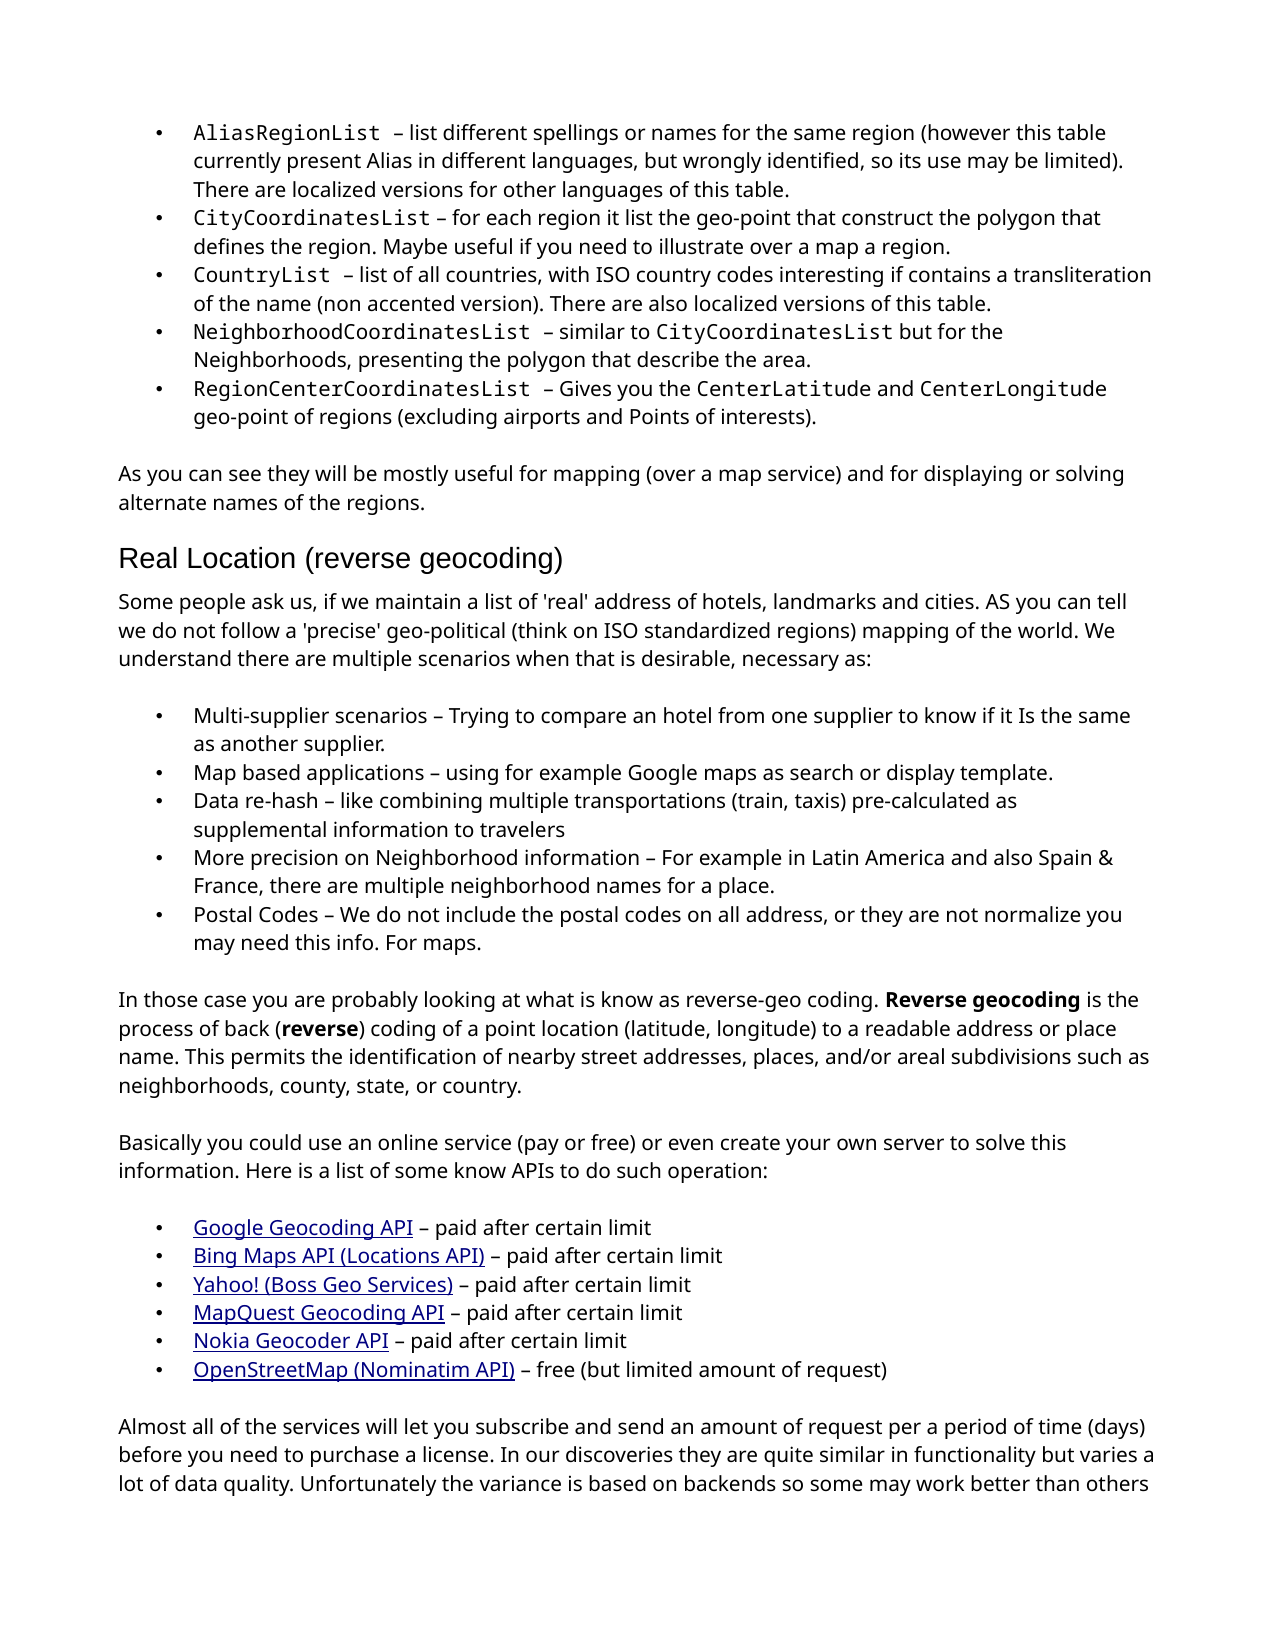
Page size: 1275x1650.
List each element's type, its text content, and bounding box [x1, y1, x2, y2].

list Map based applications – using for example Google maps as search or display template. [156, 758, 1157, 786]
text Almost all of the services will let you subscribe and send an amount of request per a period of time (days) before you need to purchase a license. In our discoveries they are quite similar in functionality but varies a lot of data quality. Unfortunately the variance is based on backends so some may work better than others [118, 1412, 1157, 1497]
text In those case you are probably looking at what is know as reverse-geo coding. Reverse geocoding is the process of back (reverse) coding of a point location (latitude, longitude) to a readable address or place name. This permits the identification of nearby street addresses, places, and/or areal subdivisions such as neighborhoods, county, state, or country. [118, 985, 1157, 1099]
list AliasRegionList – list different spellings or names for the same region (however this table currently present Alias in different languages, but wrongly identified, so its use may be limited). There are localized versions for other languages of this table. [156, 118, 1157, 203]
list Postal Codes – We do not include the postal codes on all address, or they are not normalize you may need this info. For maps. [156, 900, 1157, 957]
text Some people ask us, if we maintain a list of 'real' address of hotels, landmarks and cities. AS you can tell we do not follow a 'precise' geo-political (think on ISO standardized regions) mapping of the world. We understand there are multiple scenarios when that is desirable, necessary as: [118, 587, 1157, 673]
list CountryList – list of all countries, with ISO country codes interesting if contains a transliteration of the name (non accented version). There are also localized versions of this table. [156, 260, 1157, 317]
list Data re-hash – like combining multiple transportations (train, taxis) pre-calculated as supplemental information to travelers [156, 786, 1157, 843]
list Google Geocoding API – paid after certain limit [156, 1213, 1157, 1241]
text Basically you could use an online service (pay or free) or even create your own server to solve this information. Here is a list of some know APIs to do such operation: [118, 1128, 1157, 1184]
list RegionCenterCoordinatesList – Gives you the CenterLatitude and CenterLongitude geo-point of regions (excluding airports and Points of interests). [156, 374, 1157, 431]
list Bing Maps API (Locations API) – paid after certain limit [156, 1241, 1157, 1270]
list MapQuest Geocoding API – paid after certain limit [156, 1298, 1157, 1327]
list Multi-supplier scenarios – Trying to compare an hotel from one supplier to know if it Is the same as another supplier. [156, 701, 1157, 758]
subtitle Real Location (reverse geocoding) [118, 541, 1157, 575]
list More precision on Neighborhood information – For example in Latin America and also Spain & France, there are multiple neighborhood names for a place. [156, 843, 1157, 900]
list Yahoo! (Boss Geo Services) – paid after certain limit [156, 1270, 1157, 1298]
list OpenStreetMap (Nominatim API) – free (but limited amount of request) [156, 1355, 1157, 1383]
list Nokia Geocoder API – paid after certain limit [156, 1327, 1157, 1355]
list CityCoordinatesList – for each region it list the geo-point that construct the polygon that defines the region. Maybe useful if you need to illustrate over a map a region. [156, 203, 1157, 260]
list NeighborhoodCoordinatesList – similar to CityCoordinatesList but for the Neighborhoods, presenting the polygon that describe the area. [156, 317, 1157, 374]
text As you can see they will be mostly useful for mapping (over a map service) and for displaying or solving alternate names of the regions. [118, 459, 1157, 516]
